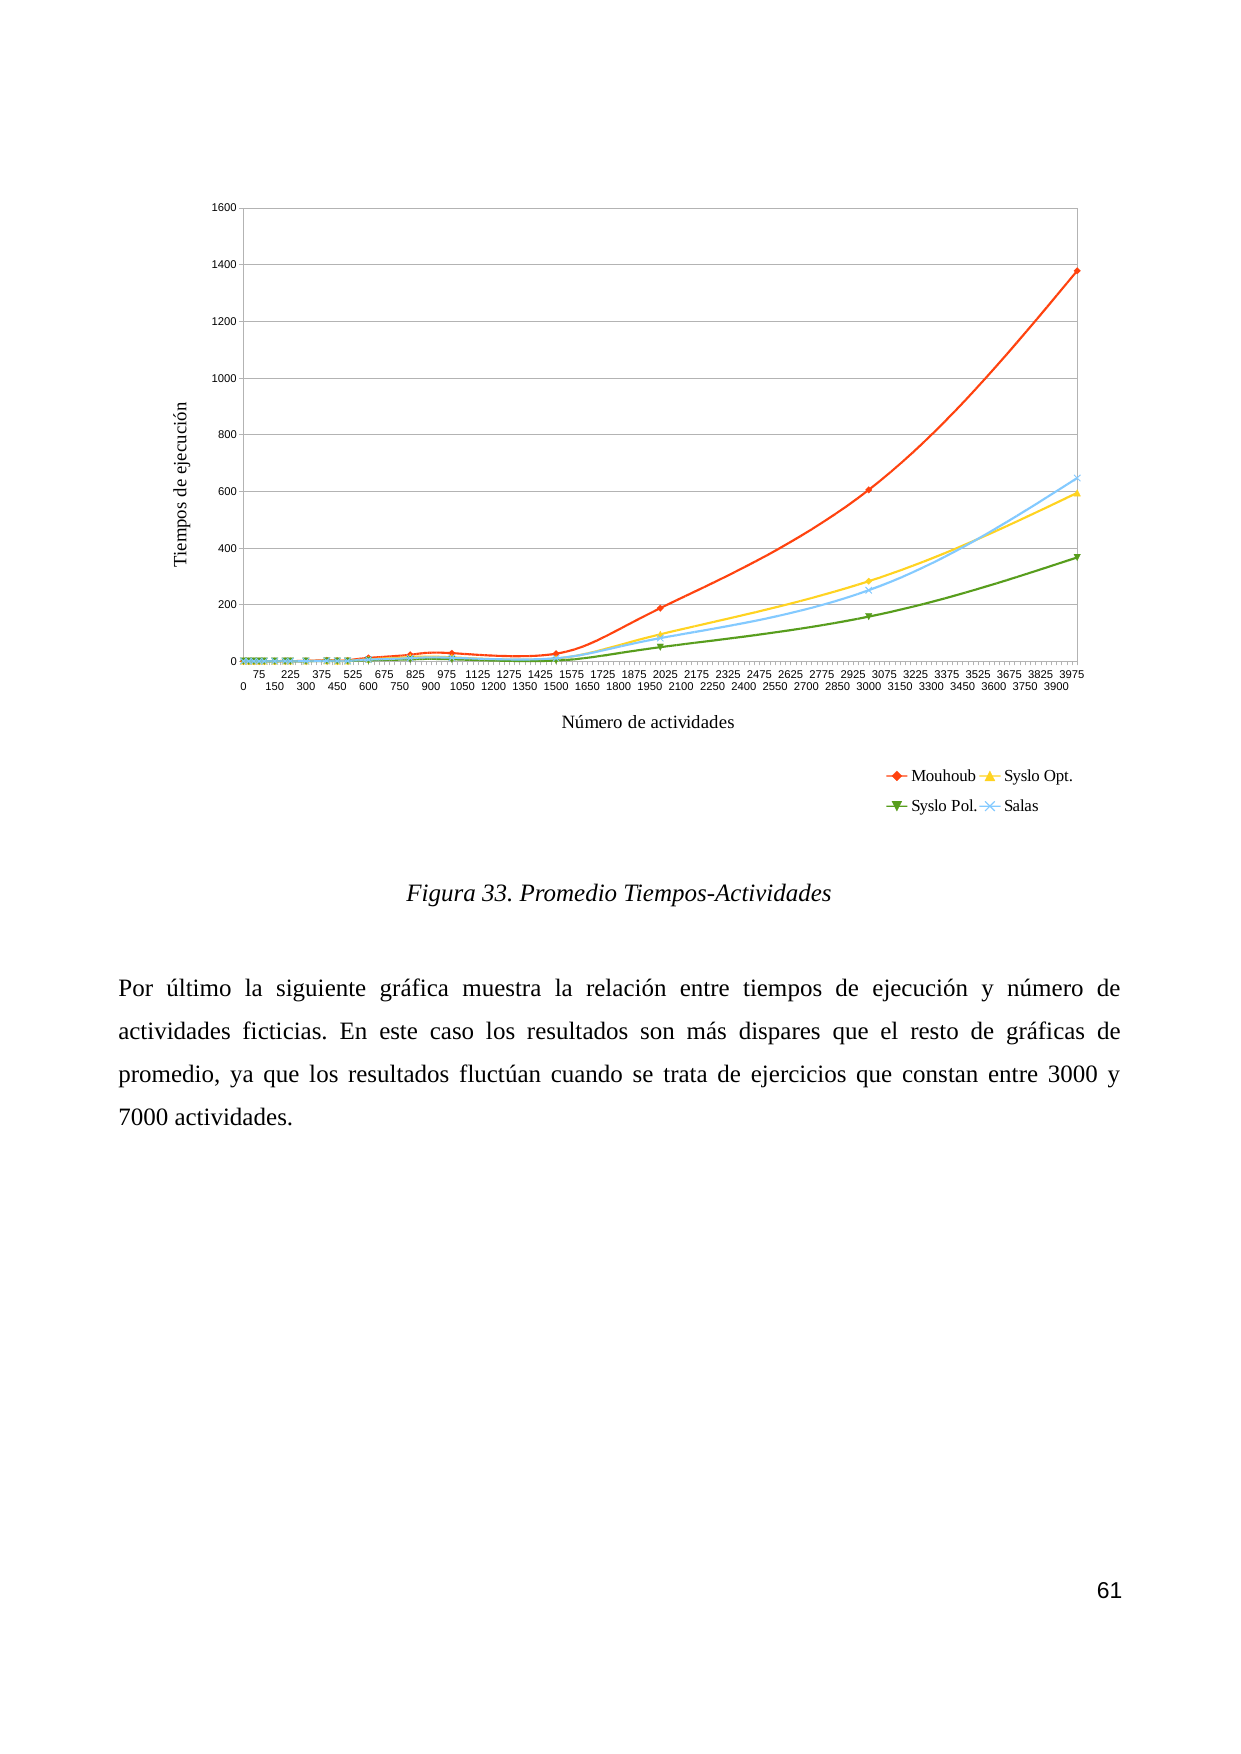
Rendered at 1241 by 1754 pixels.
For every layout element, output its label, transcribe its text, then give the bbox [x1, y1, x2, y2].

text Figura 33. Promedio Tiempos-Actividades [118, 878, 1122, 906]
text Por último la siguiente gráfica muestra la relación entre tiempos de ejecución y número de actividades ficticias. En este caso los resultados son más dispares que el resto de gráficas de promedio, ya que los resultados fluctúan cuando se trata de ejercicios que constan entre 3000 y 7000 actividades. [118, 973, 1122, 1131]
